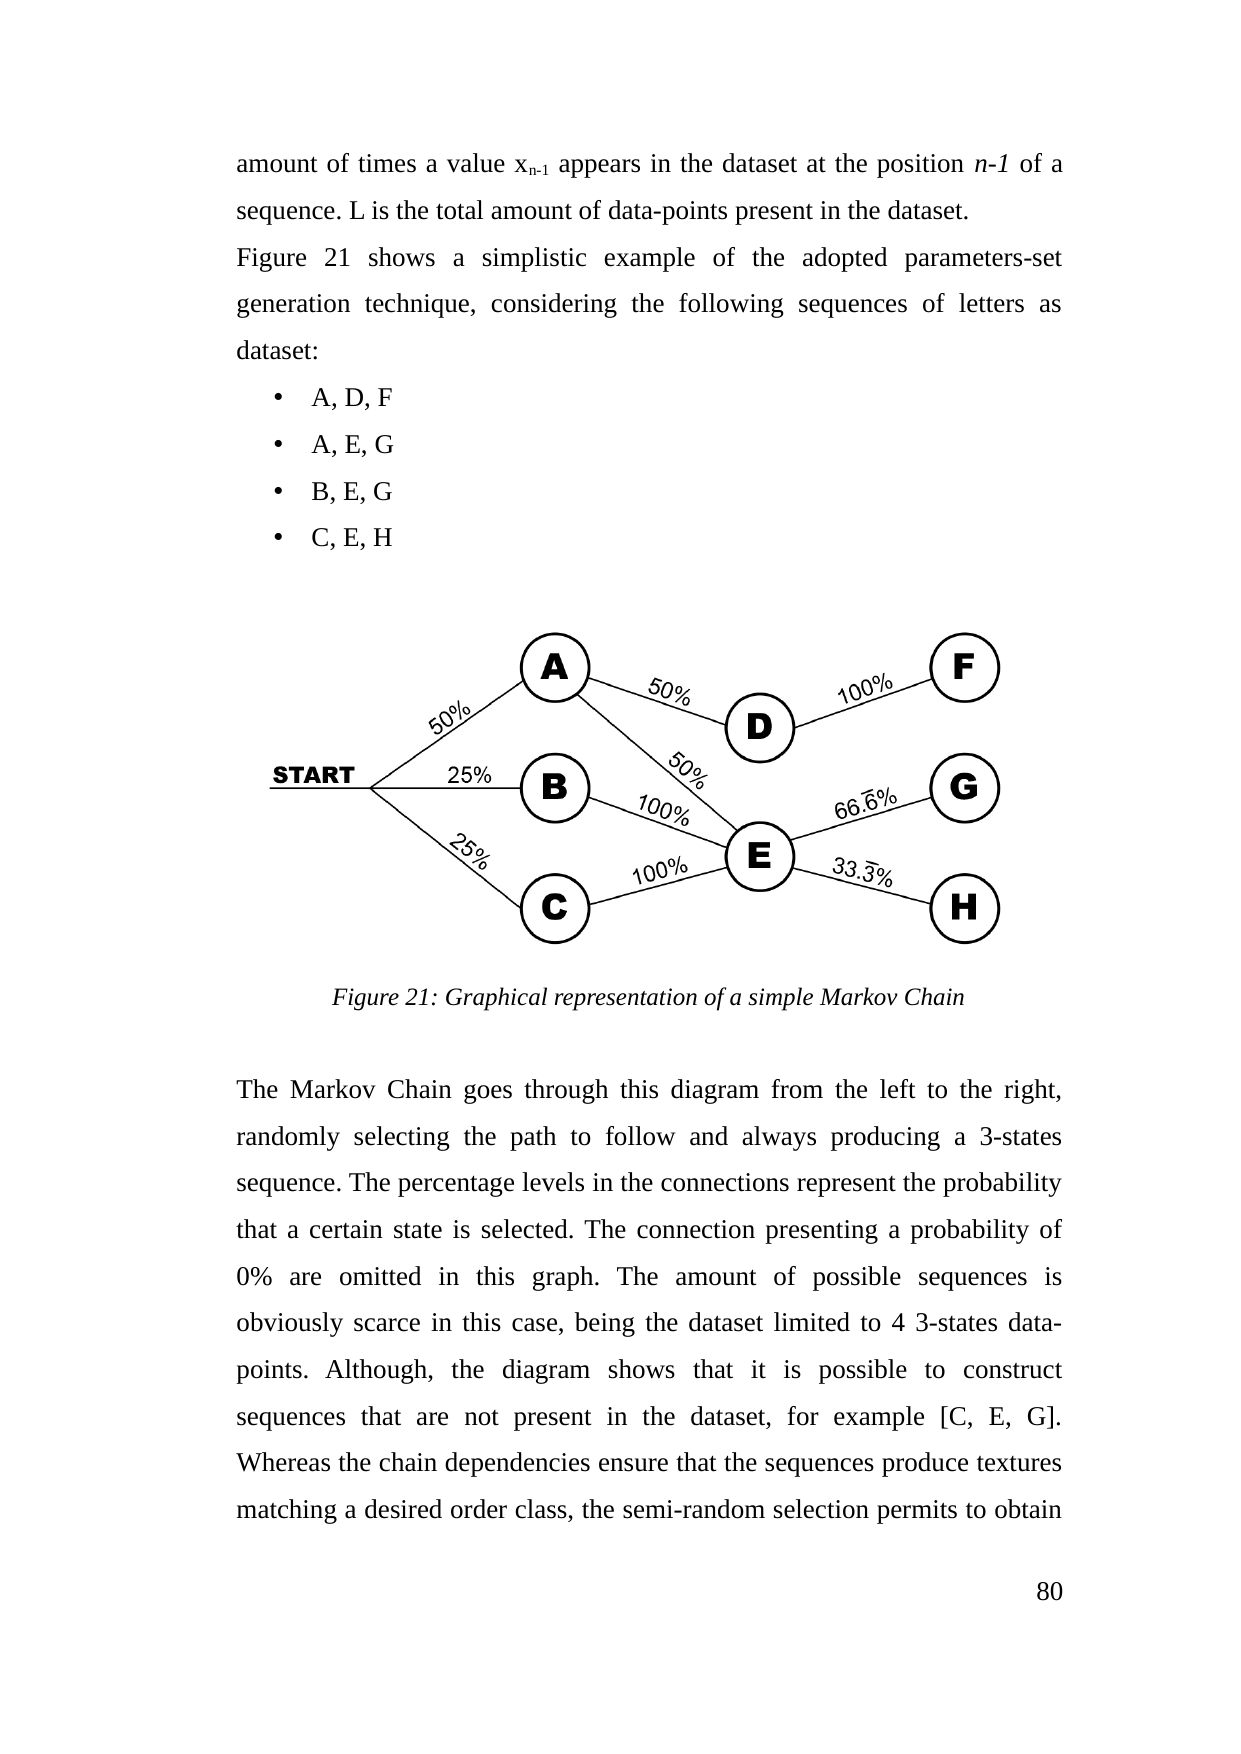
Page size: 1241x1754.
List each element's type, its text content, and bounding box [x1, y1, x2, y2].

text Figure 21: Graphical representation of a simple Markov Chain [236, 968, 1063, 1011]
text Figure 21 shows a simplistic example of the adopted parameters-set generation technique, considering the following sequences of letters as dataset: [236, 241, 1063, 365]
picture [236, 581, 1063, 968]
text amount of times a value xn-1 appears in the dataset at the position n-1 of a sequence. L is the total amount of data-points present in the dataset. [236, 148, 1063, 225]
list A, D, F [274, 381, 1063, 412]
list C, E, H [274, 522, 1063, 553]
list B, E, G [274, 475, 1063, 506]
text The Markov Chain goes through this diagram from the left to the right, randomly selecting the path to follow and always producing a 3-states sequence. The percentage levels in the connections represent the probability that a certain state is selected. The connection presenting a probability of 0% are omitted in this graph. The amount of possible sequences is obviously scarce in this case, being the dataset limited to 4 3-states data-points. Although, the diagram shows that it is possible to construct sequences that are not present in the dataset, for example [C, E, G]. Whereas the chain dependencies ensure that the sequences produce textures matching a desired order class, the semi-random selection permits to obtain [236, 1073, 1063, 1524]
list A, E, G [274, 428, 1063, 459]
